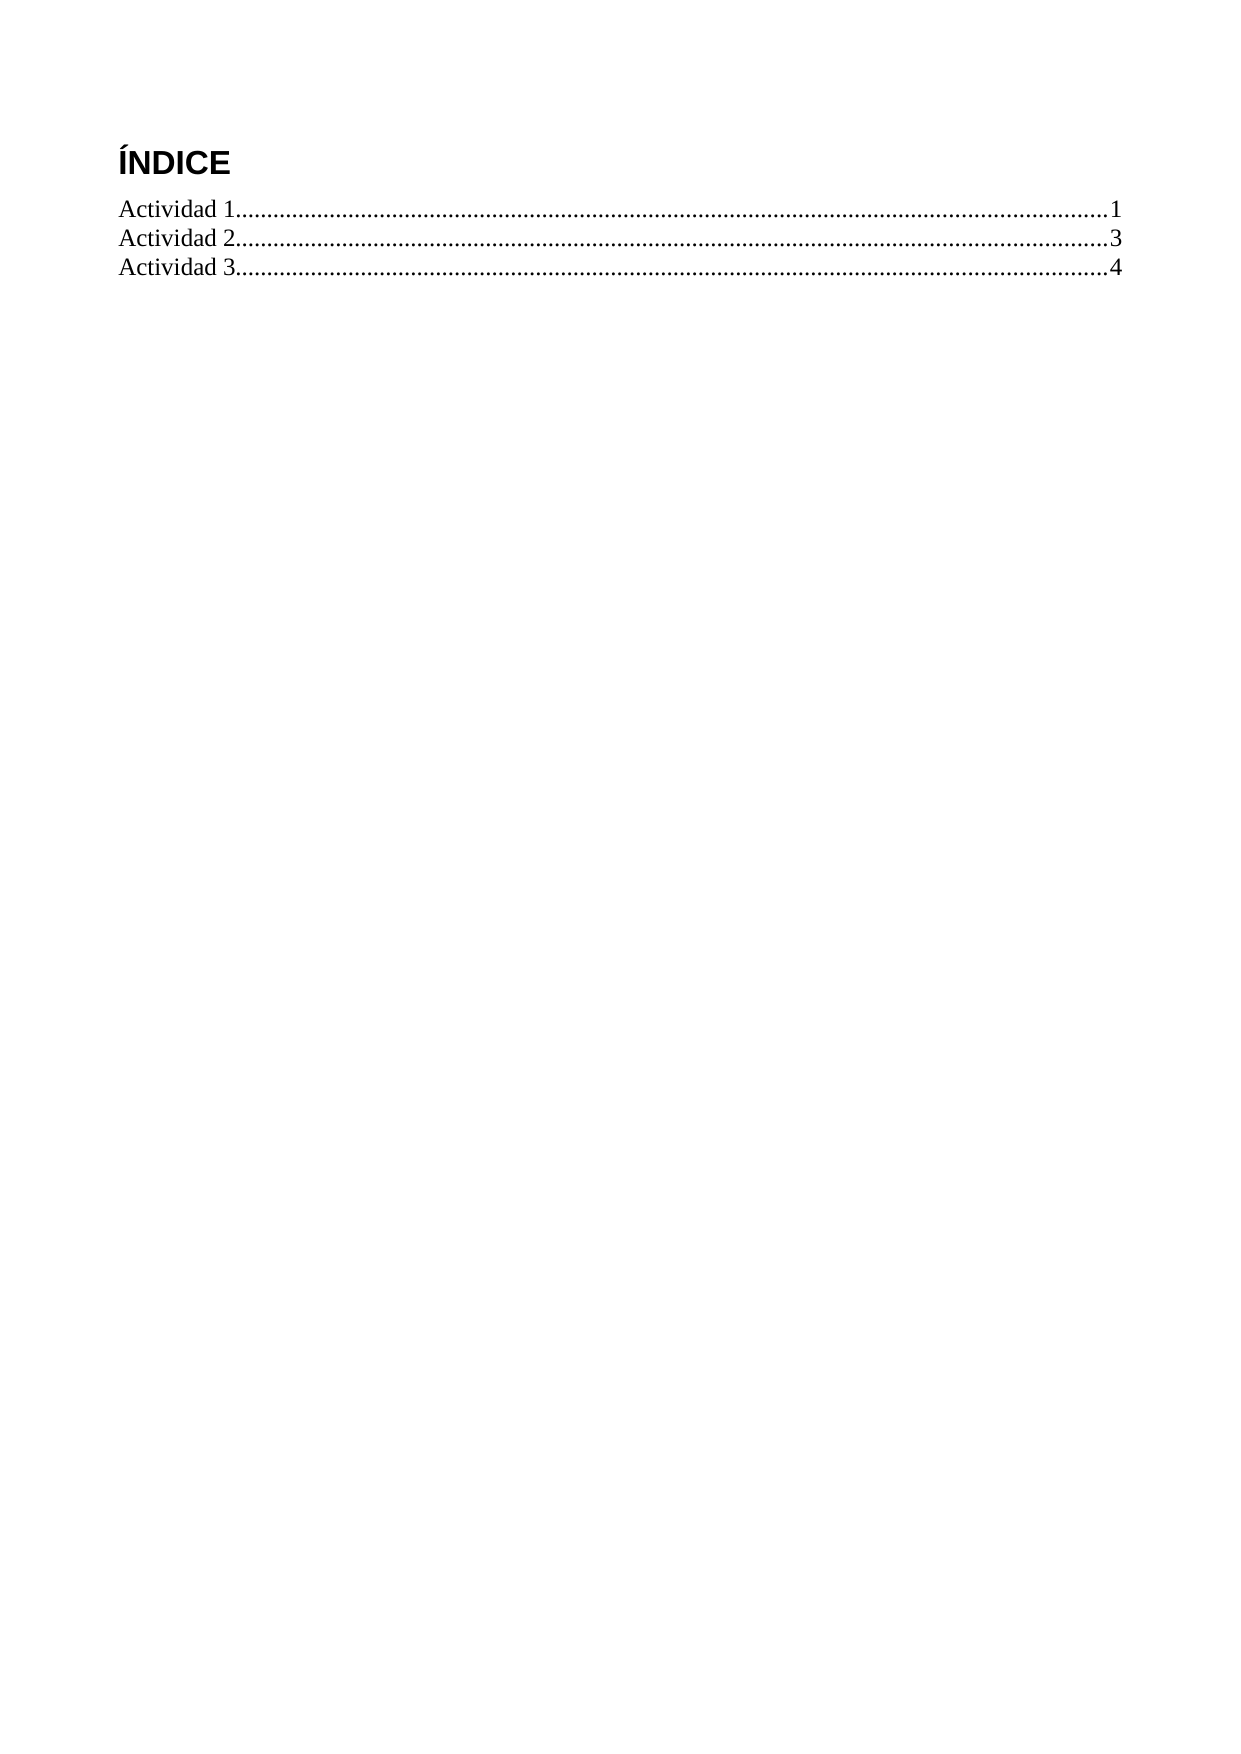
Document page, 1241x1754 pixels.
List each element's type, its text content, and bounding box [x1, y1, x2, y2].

subtitle ÍNDICE [118, 143, 1122, 182]
text Actividad 3 4 [118, 252, 1122, 280]
text Actividad 1 1 [118, 194, 1122, 223]
text Actividad 2 3 [118, 223, 1122, 252]
